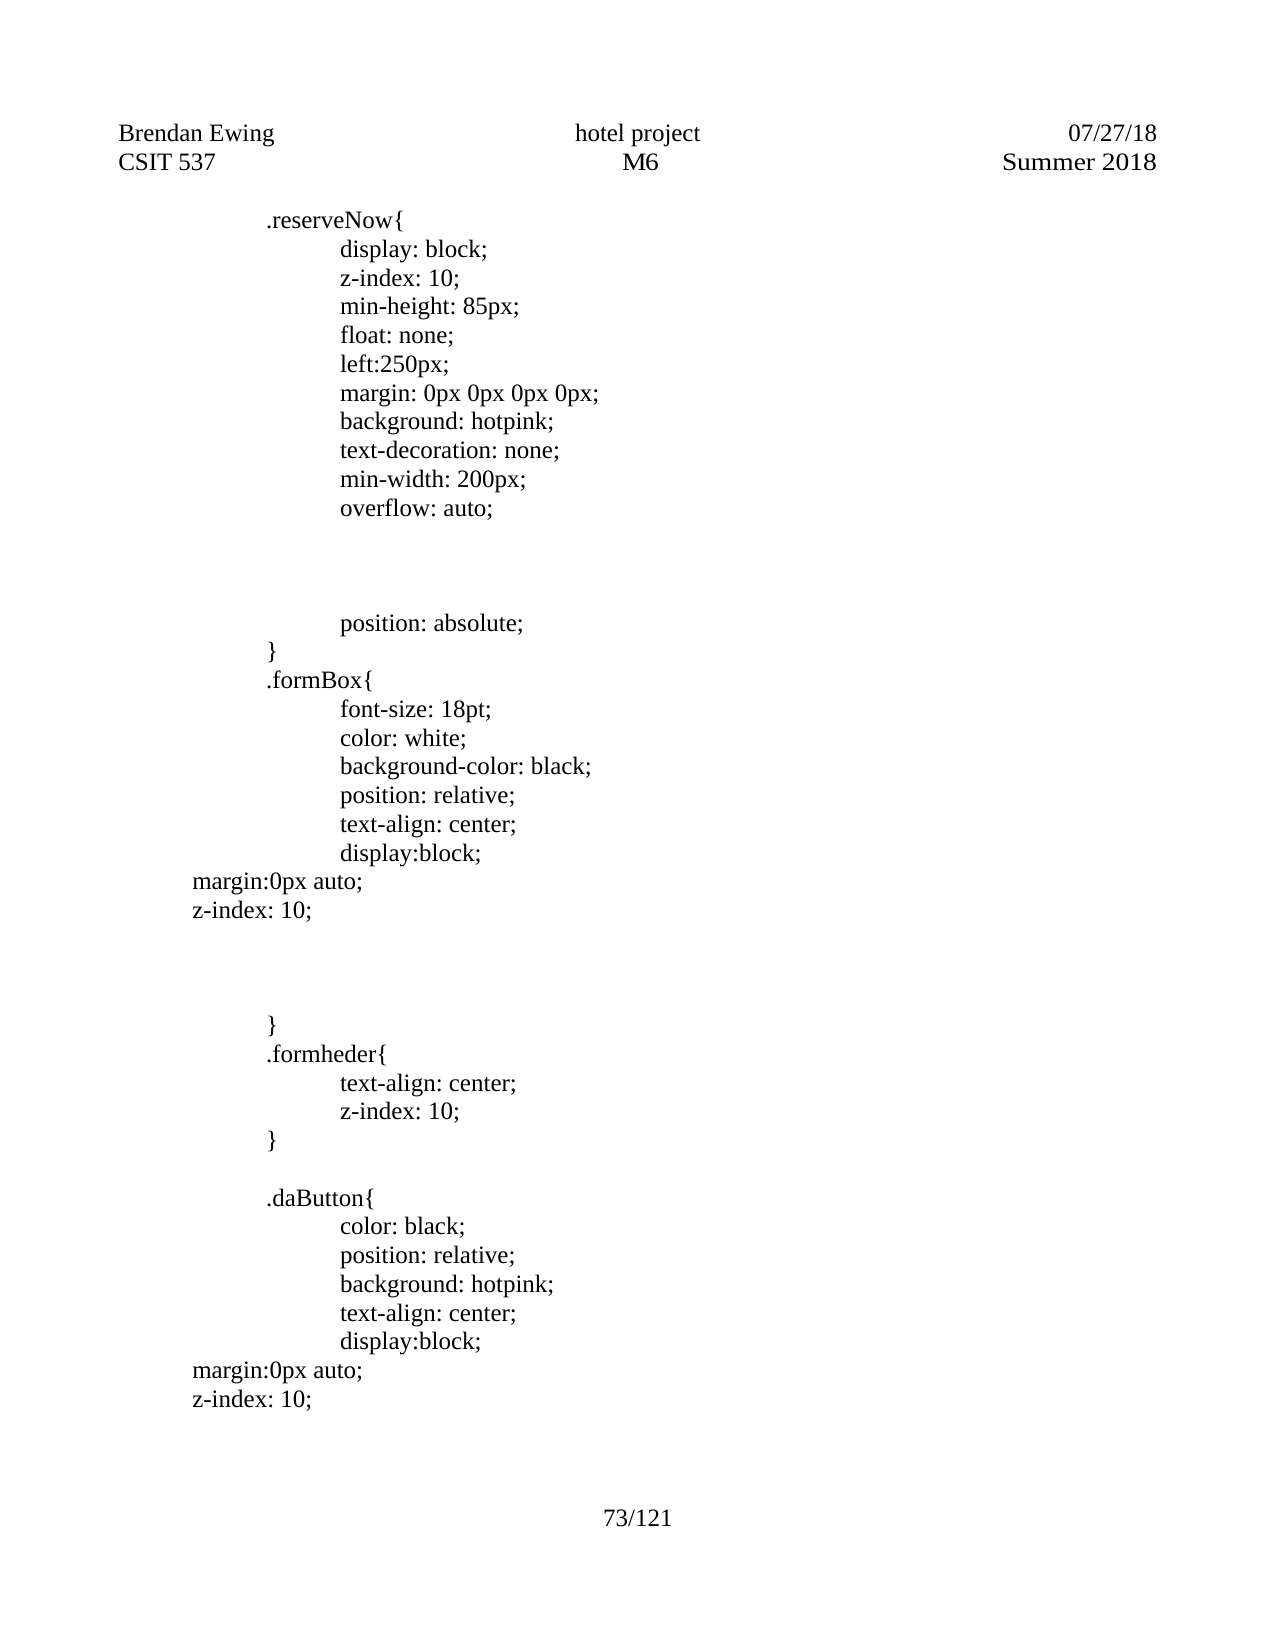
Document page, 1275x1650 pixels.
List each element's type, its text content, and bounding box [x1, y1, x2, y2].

text display: block; [118, 234, 1157, 263]
text min-width: 200px; [118, 464, 1157, 493]
text z-index: 10; [118, 895, 1157, 924]
text min-height: 85px; [118, 291, 1157, 320]
text display:block; [118, 838, 1157, 866]
text } [118, 1010, 1157, 1039]
text .reserveNow{ [118, 205, 1157, 234]
text overflow: auto; [118, 493, 1157, 521]
text z-index: 10; [118, 1384, 1157, 1413]
text float: none; [118, 320, 1157, 349]
text position: absolute; [118, 608, 1157, 636]
text text-align: center; [118, 1298, 1157, 1326]
text .daButton{ [118, 1183, 1157, 1211]
text .formheder{ [118, 1039, 1157, 1068]
text } [118, 636, 1157, 665]
text z-index: 10; [118, 263, 1157, 291]
text position: relative; [118, 780, 1157, 809]
text background-color: black; [118, 751, 1157, 780]
text font-size: 18pt; [118, 694, 1157, 723]
text } [118, 1125, 1157, 1154]
text .formBox{ [118, 665, 1157, 694]
text text-align: center; [118, 809, 1157, 838]
text background: hotpink; [118, 406, 1157, 435]
text z-index: 10; [118, 1096, 1157, 1125]
text margin: 0px 0px 0px 0px; [118, 378, 1157, 406]
text left:250px; [118, 349, 1157, 378]
text margin:0px auto; [118, 1355, 1157, 1384]
text background: hotpink; [118, 1269, 1157, 1298]
text text-align: center; [118, 1068, 1157, 1096]
text text-decoration: none; [118, 435, 1157, 464]
text color: black; [118, 1211, 1157, 1240]
text position: relative; [118, 1240, 1157, 1269]
text margin:0px auto; [118, 866, 1157, 895]
text color: white; [118, 723, 1157, 751]
text display:block; [118, 1326, 1157, 1355]
